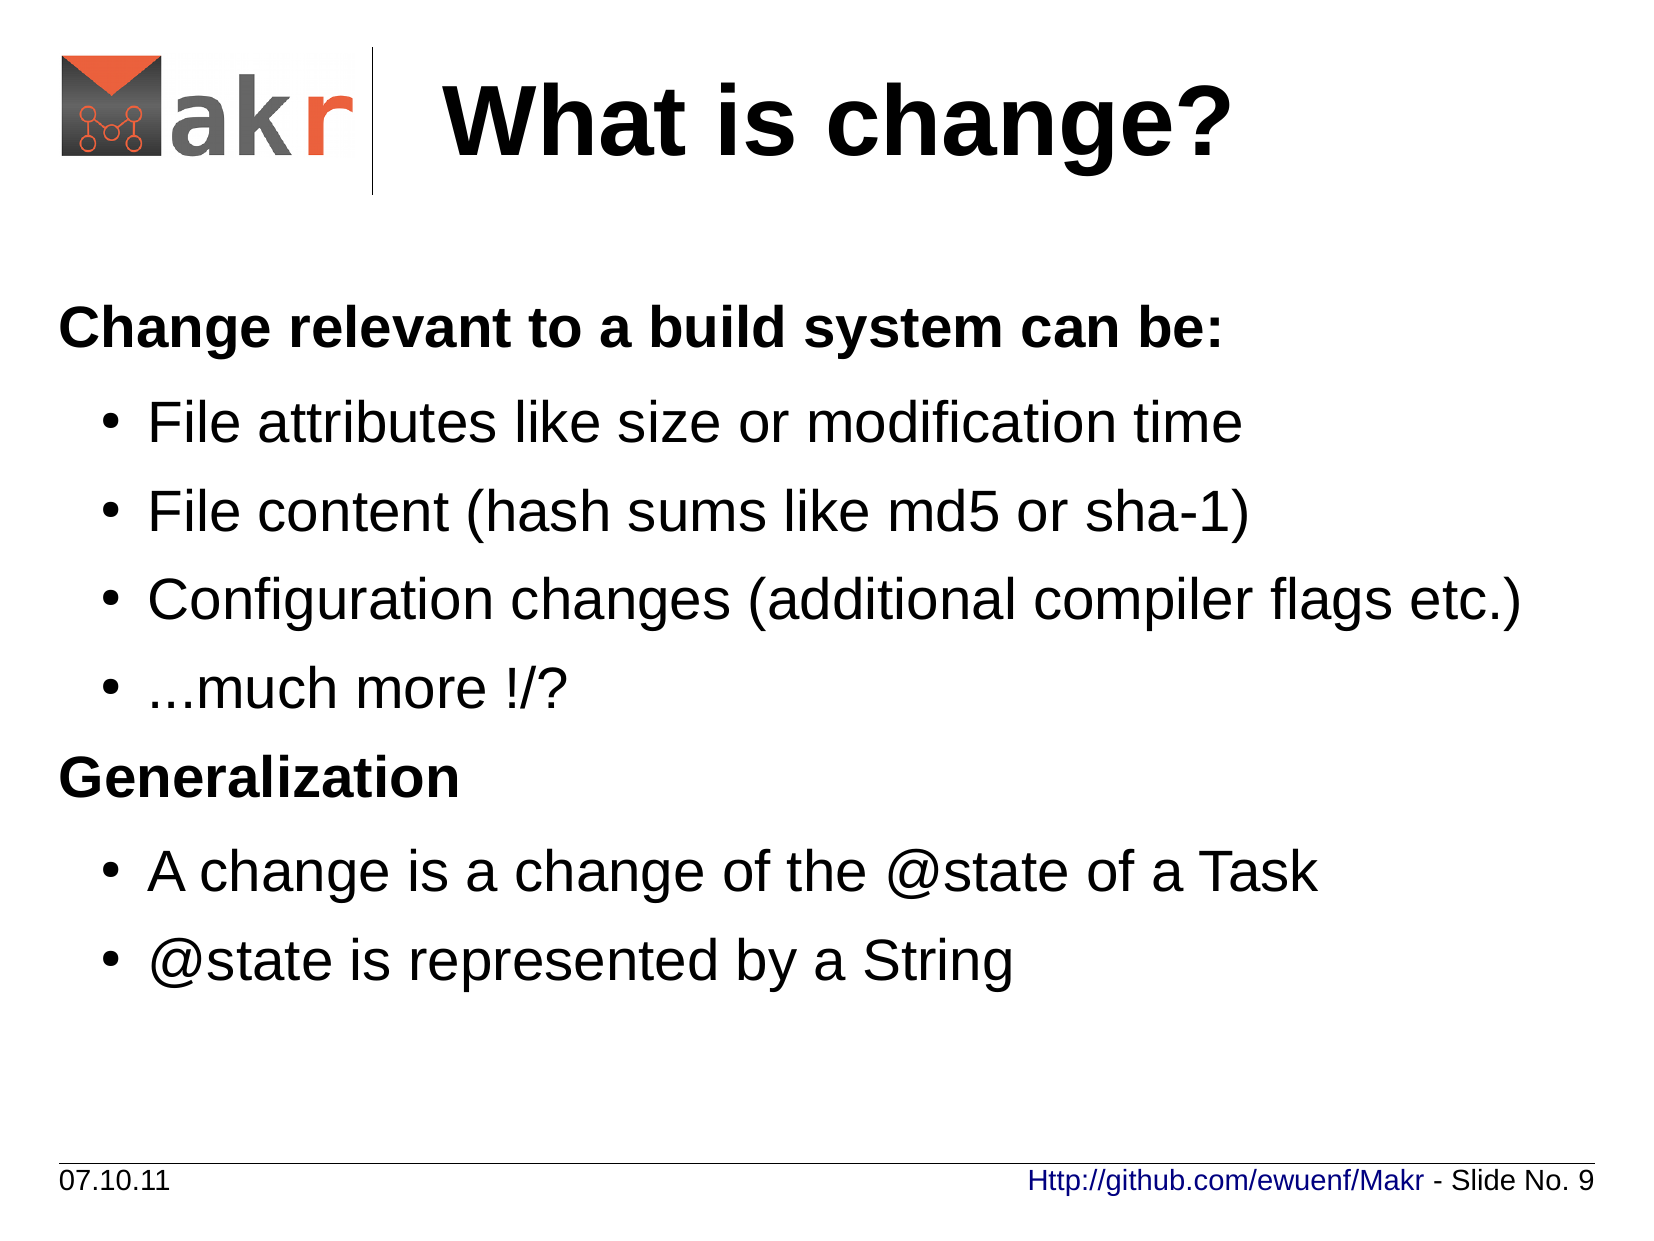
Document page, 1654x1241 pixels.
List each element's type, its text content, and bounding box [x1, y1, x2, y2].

title What is change? [442, 65, 1607, 177]
list Change relevant to a build system can be: File attributes like size or modification time File content (hash sums like md5 or sha-1) Configuration changes (additional compiler flags etc.) ...much more !/? Generalization A change is a change of the @state of a Task @state is represented by a String [59, 295, 1595, 1114]
picture [59, 53, 355, 158]
